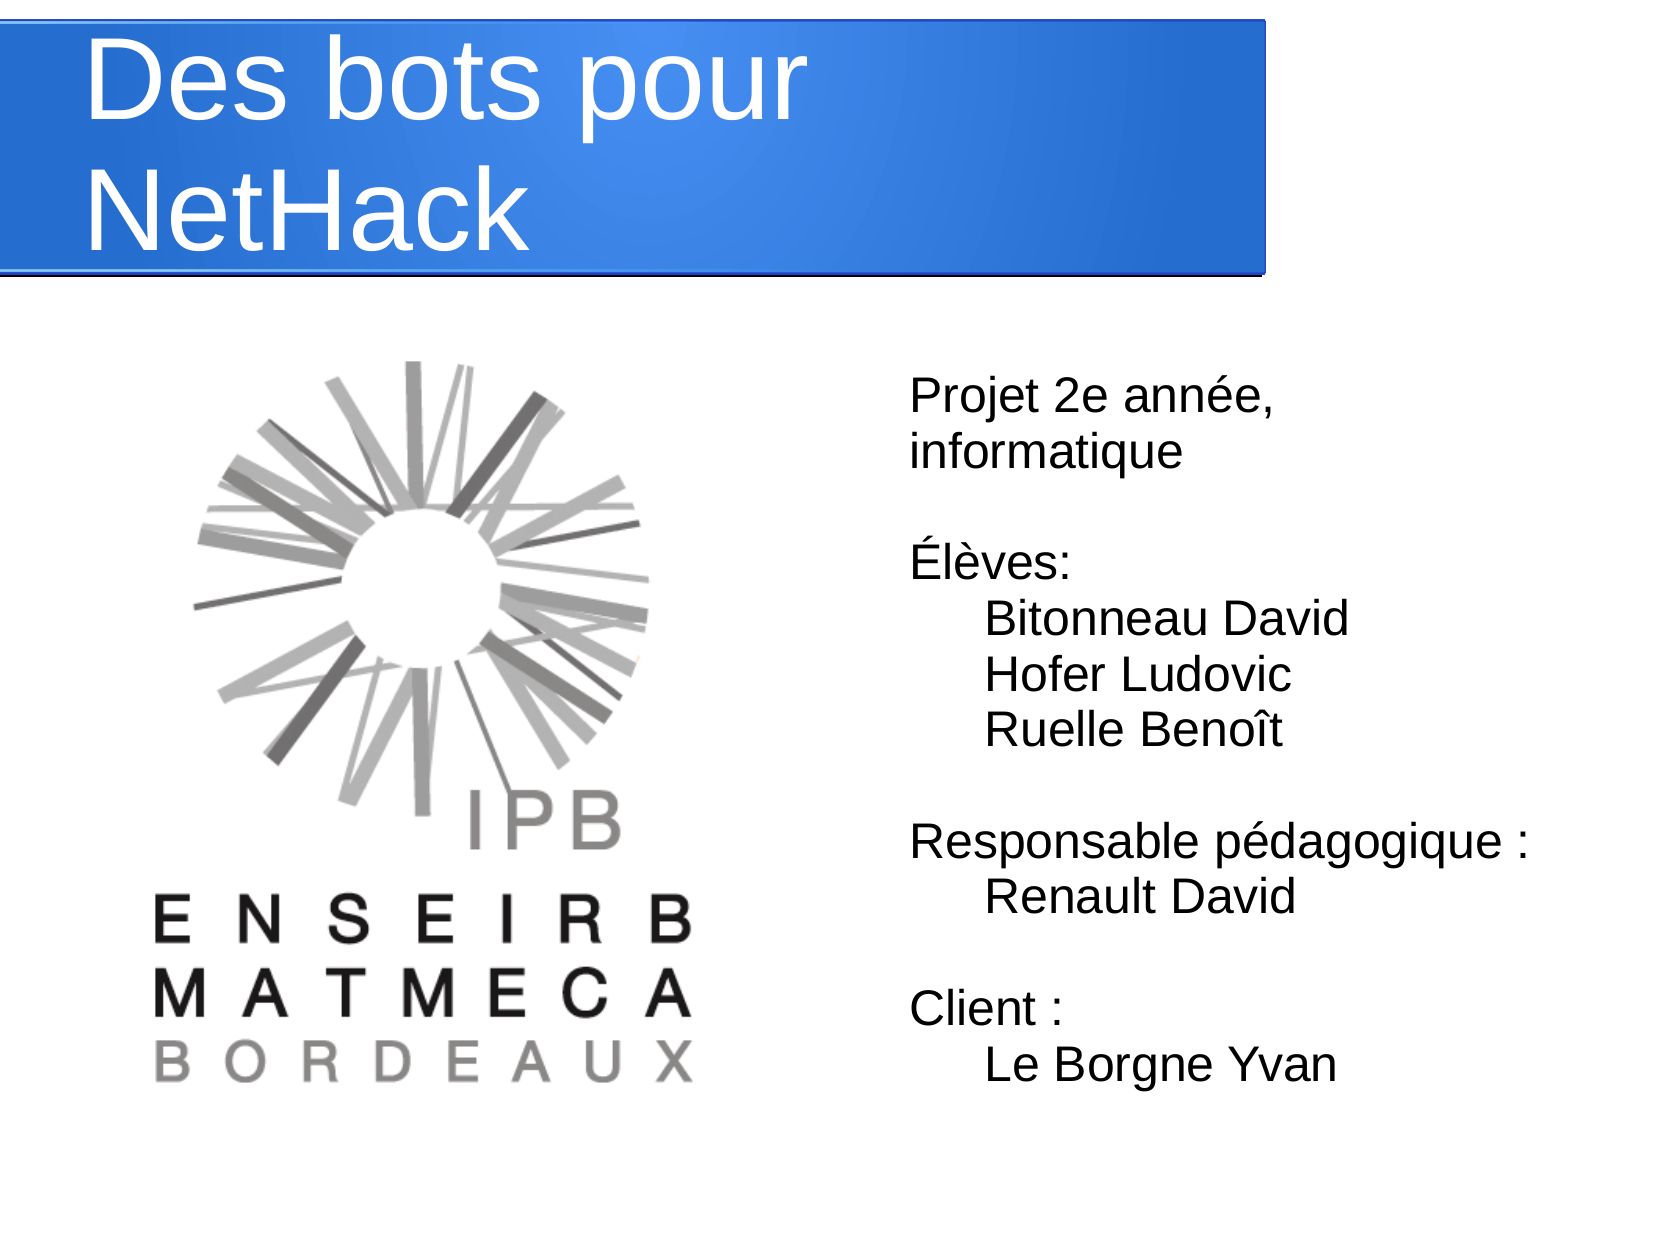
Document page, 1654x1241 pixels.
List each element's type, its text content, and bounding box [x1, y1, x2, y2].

picture [129, 335, 721, 1111]
picture [0, 17, 1270, 282]
title Des bots pour NetHack [82, 13, 1111, 276]
subtitle Projet 2e année, informatique Élèves: Bitonneau David Hofer Ludovic Ruelle Benoît Responsable pédagogique : Renault David Client : Le Borgne Yvan [909, 330, 1548, 1129]
